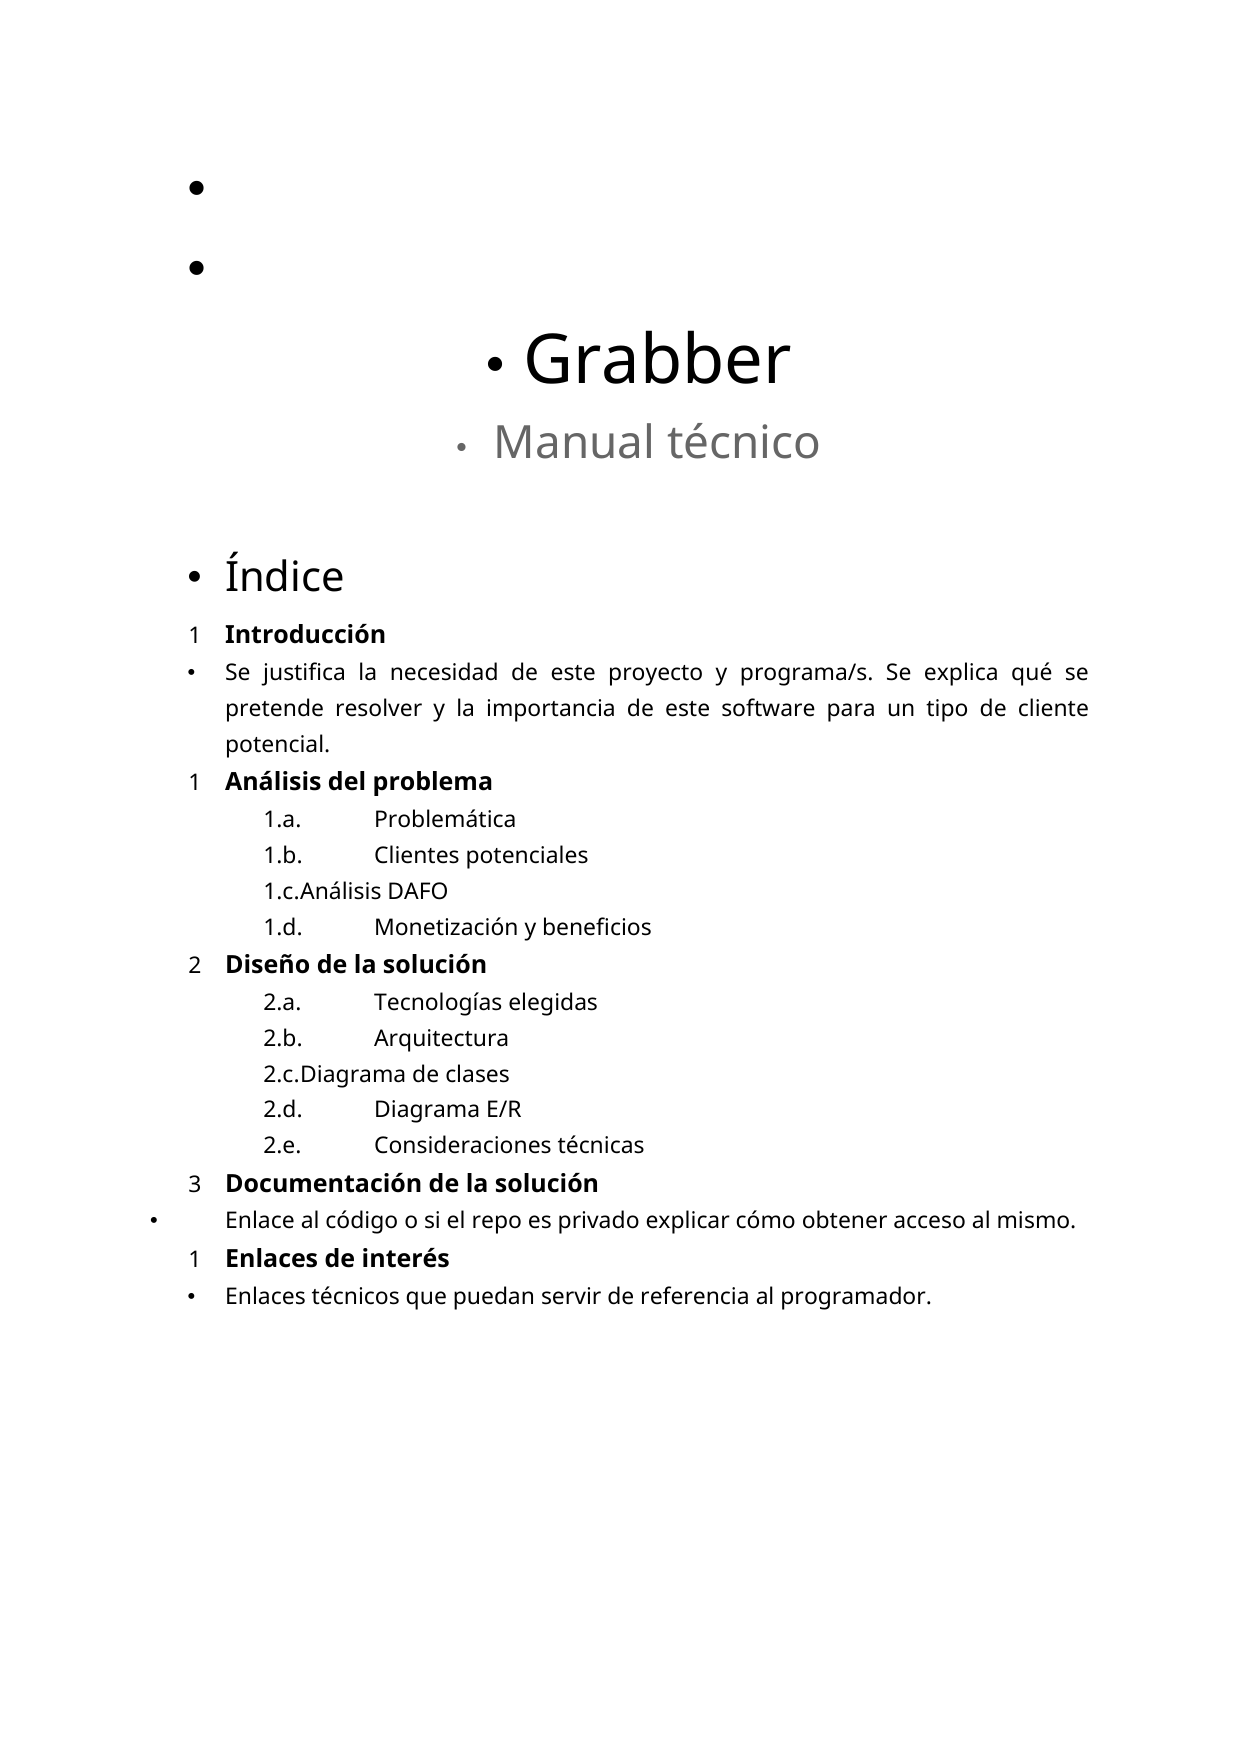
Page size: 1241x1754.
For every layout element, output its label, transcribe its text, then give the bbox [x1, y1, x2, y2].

list Se justifica la necesidad de este proyecto y programa/s. Se explica qué se pretende resolver y la importancia de este software para un tipo de cliente potencial. [187, 656, 1090, 759]
list Tecnologías elegidas [263, 986, 1090, 1017]
list Índice [187, 547, 1090, 604]
list Consideraciones técnicas [263, 1129, 1090, 1161]
list Monetización y beneficios [263, 911, 1090, 942]
list Diagrama E/R [263, 1093, 1090, 1125]
list Grabber [187, 310, 1090, 404]
list Análisis del problema [188, 763, 1090, 798]
list Diseño de la solución [188, 946, 1090, 981]
list Clientes potenciales [263, 839, 1090, 870]
list Documentación de la solución [188, 1165, 1090, 1199]
list Introducción [188, 617, 1090, 651]
list Enlaces técnicos que puedan servir de referencia al programador. [187, 1279, 1090, 1311]
list Enlace al código o si el repo es privado explicar cómo obtener acceso al mismo. [150, 1204, 1090, 1236]
list Arquitectura [263, 1022, 1090, 1053]
list Enlaces de interés [188, 1240, 1090, 1274]
list Manual técnico [187, 410, 1090, 472]
list Problemática [263, 803, 1090, 834]
list Análisis DAFO [263, 874, 1090, 906]
list Diagrama de clases [263, 1057, 1090, 1089]
